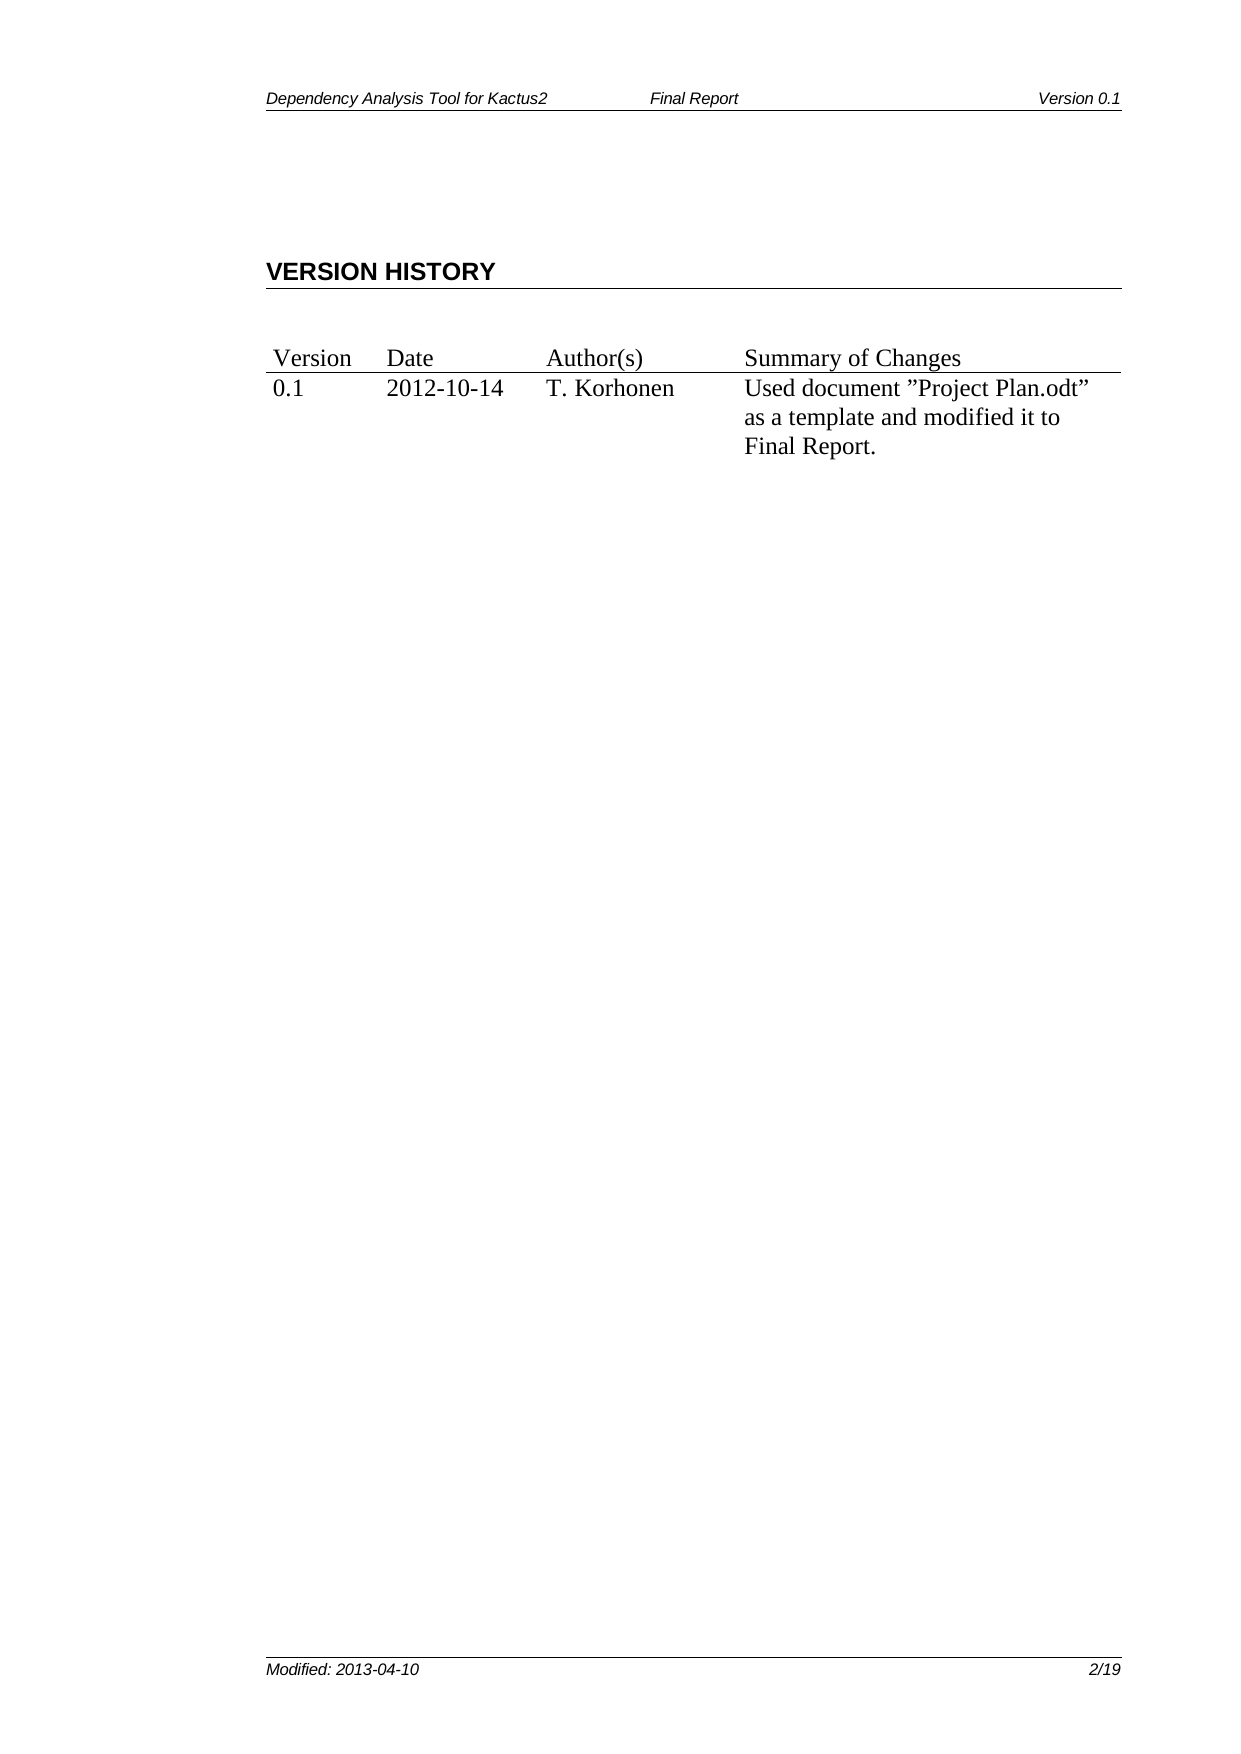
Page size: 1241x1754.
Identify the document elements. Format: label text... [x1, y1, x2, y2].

table_cell [733, 485, 1121, 539]
table_cell [266, 485, 375, 539]
table_header Author(s) [535, 343, 733, 372]
table_cell T. Korhonen [535, 373, 733, 485]
table_header Date [375, 343, 534, 372]
table_cell 0.1 [266, 373, 375, 485]
table_header Version [266, 343, 375, 372]
list Version History [266, 257, 1122, 288]
table_header Summary of Changes [733, 343, 1121, 372]
table_cell 2012-10-14 [375, 373, 534, 485]
table_cell [375, 485, 534, 539]
table_cell [535, 485, 733, 539]
table_cell Used document ”Project Plan.odt” as a template and modified it to Final Report. [733, 373, 1121, 485]
